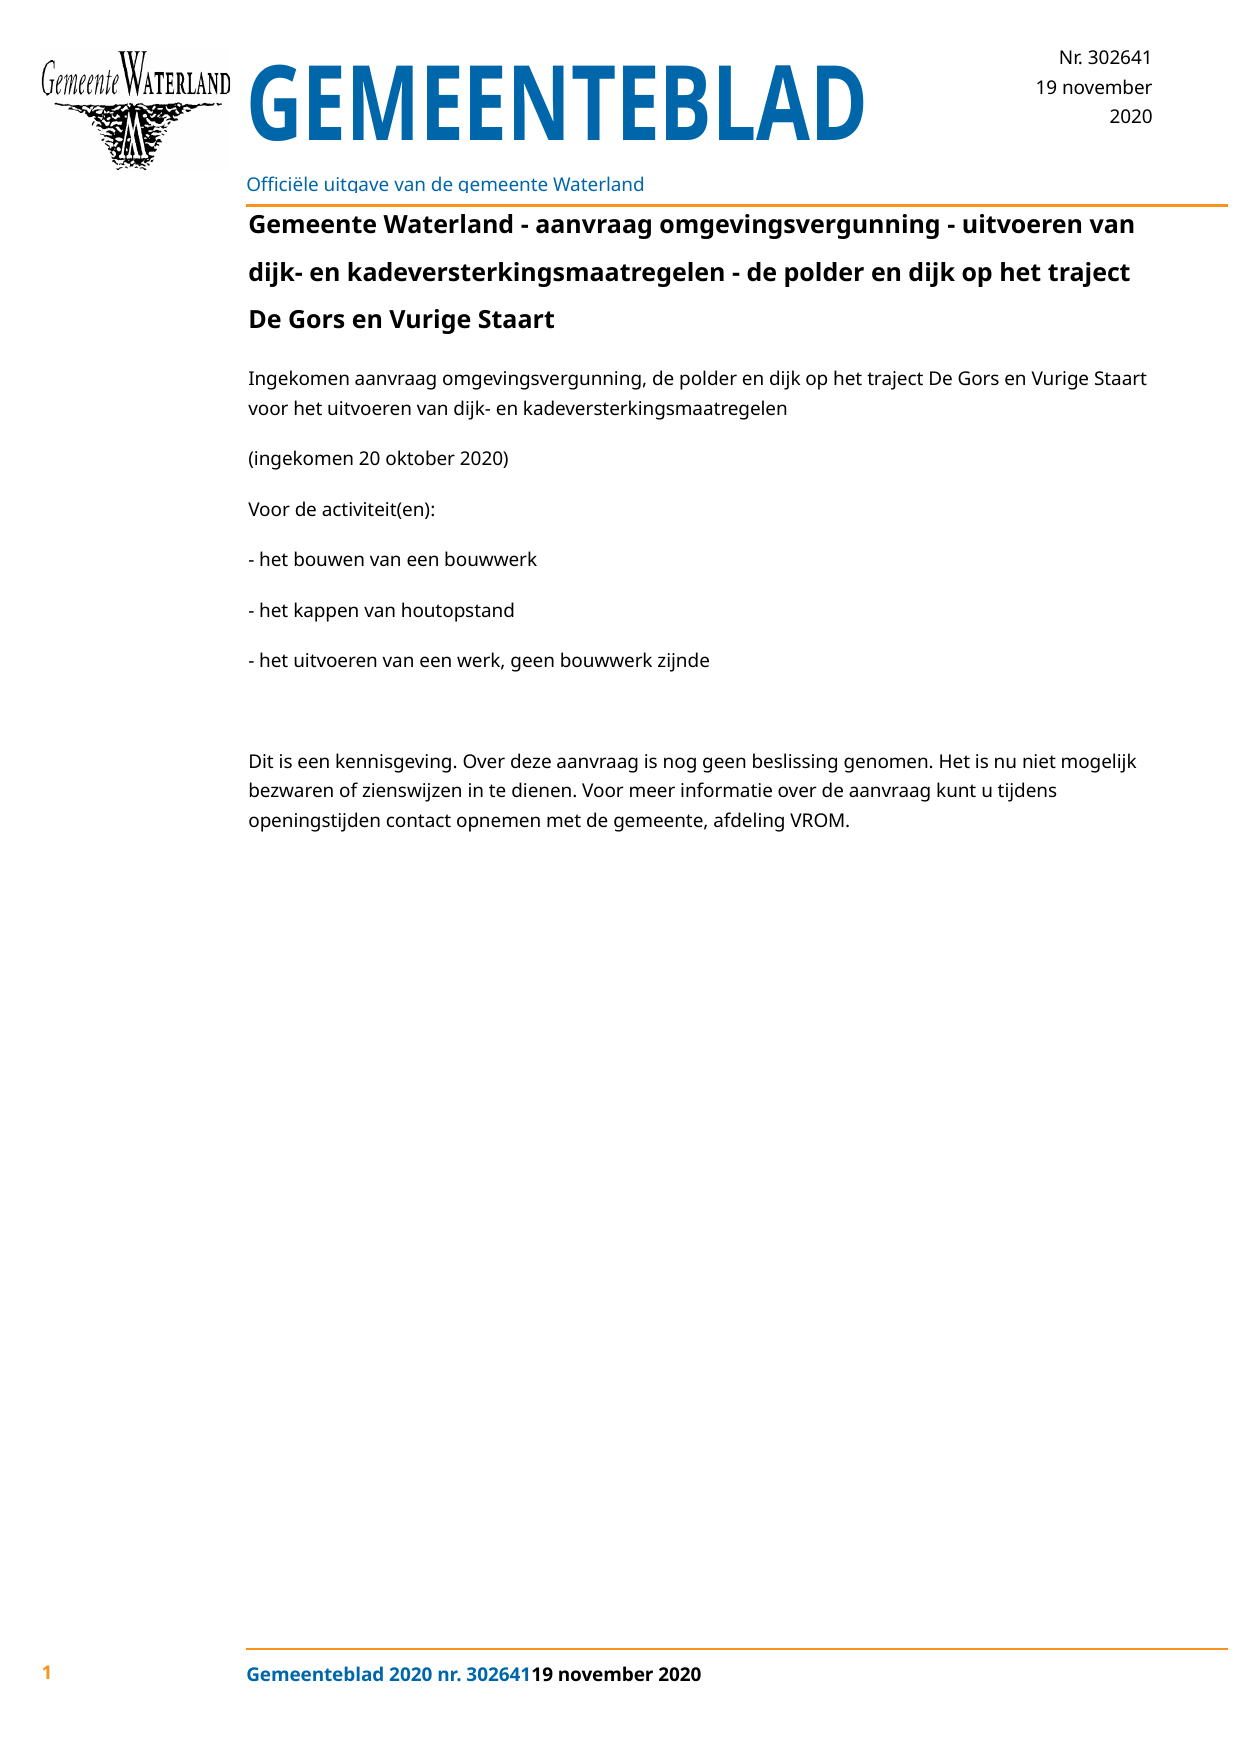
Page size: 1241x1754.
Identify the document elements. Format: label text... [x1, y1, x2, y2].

text - het bouwen van een bouwwerk [248, 546, 1152, 572]
text - het kappen van houtopstand [248, 597, 1152, 622]
text Gemeente Waterland - aanvraag omgevingsvergunning - uitvoeren van dijk- en kadeversterkingsmaatregelen - de polder en dijk op het traject De Gors en Vurige Staart [248, 207, 1152, 336]
text - het uitvoeren van een werk, geen bouwwerk zijnde [248, 647, 1152, 673]
text (ingekomen 20 oktober 2020) [248, 446, 1152, 471]
text Ingekomen aanvraag omgevingsvergunning, de polder en dijk op het traject De Gors en Vurige Staart voor het uitvoeren van dijk- en kadeversterkingsmaatregelen [248, 366, 1152, 421]
text Dit is een kennisgeving. Over deze aanvraag is nog geen beslissing genomen. Het is nu niet mogelijk bezwaren of zienswijzen in te dienen. Voor meer informatie over de aanvraag kunt u tijdens openingstijden contact opnemen met de gemeente, afdeling VROM. [248, 748, 1152, 833]
text Voor de activiteit(en): [248, 496, 1152, 522]
picture [41, 47, 231, 172]
